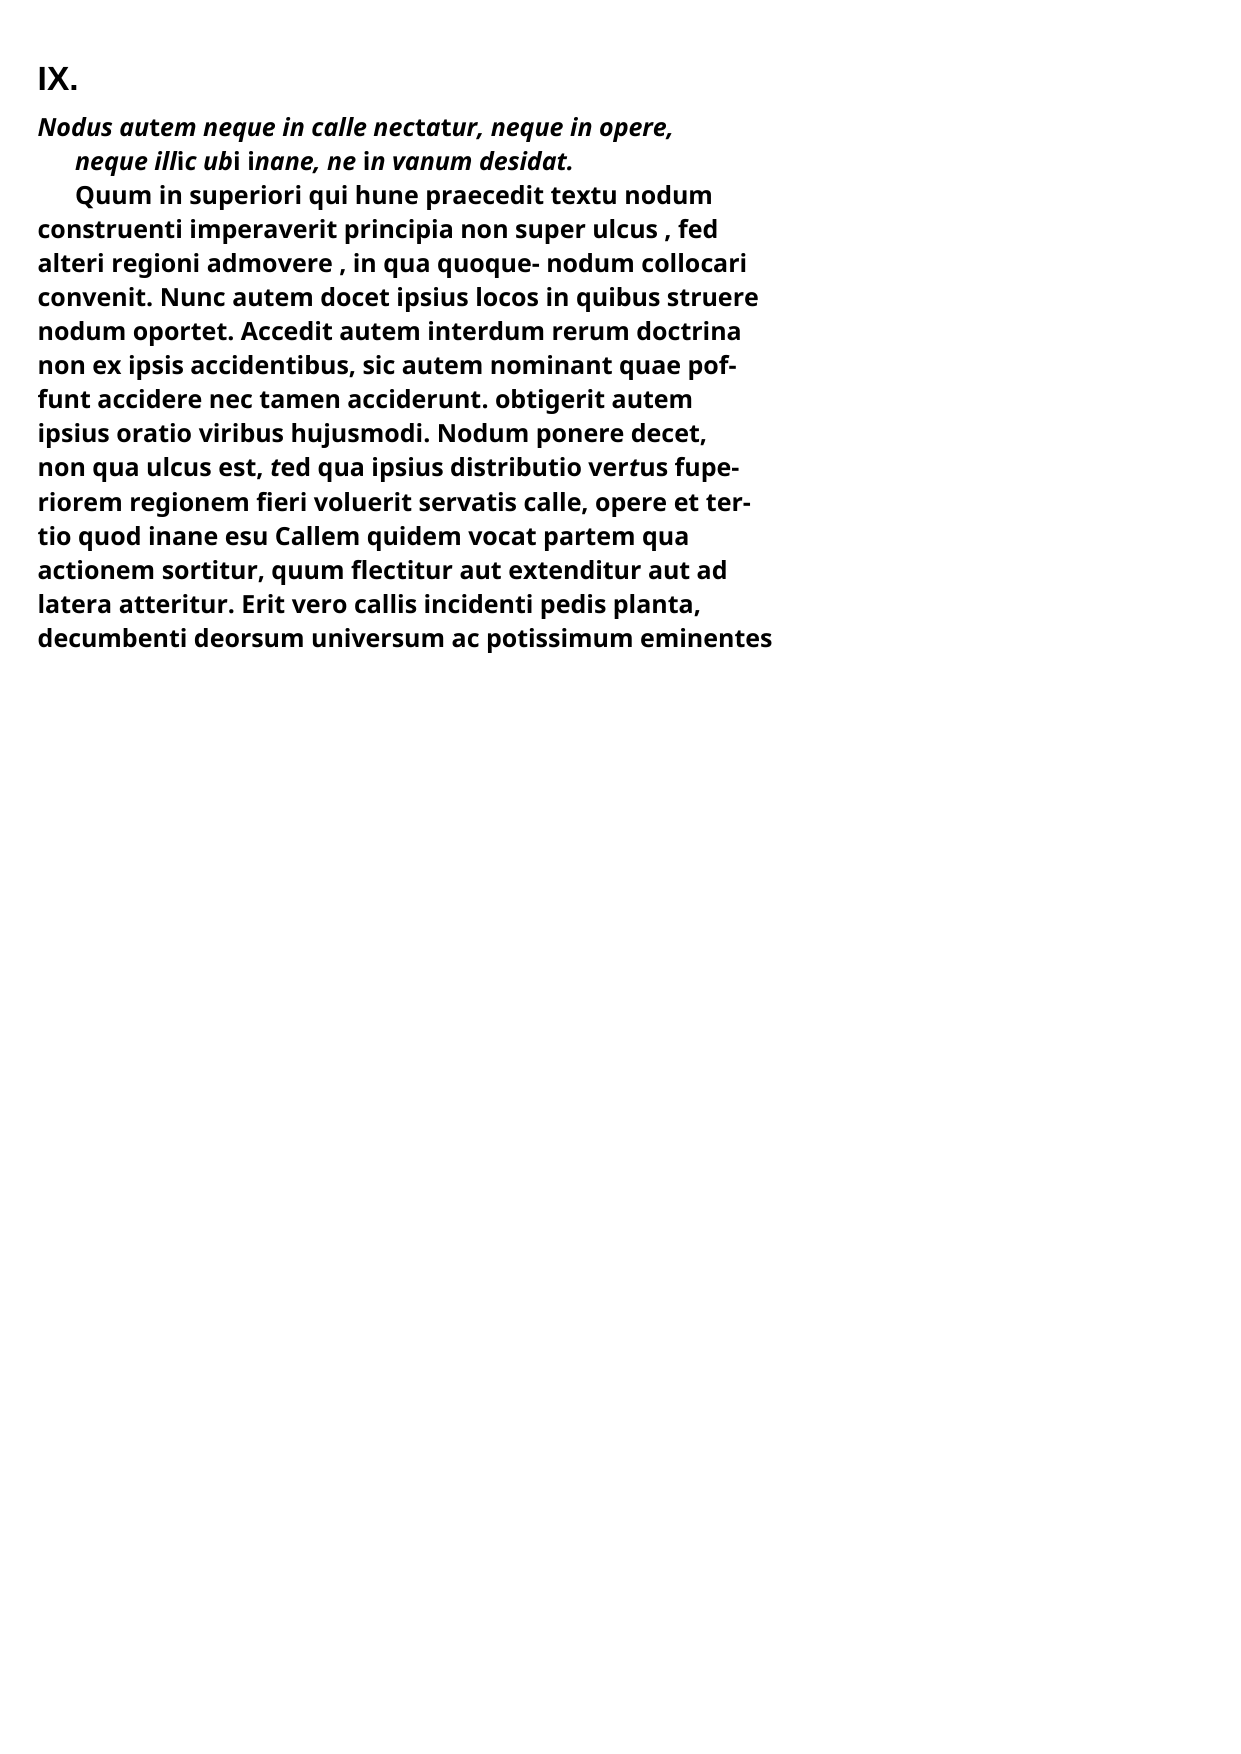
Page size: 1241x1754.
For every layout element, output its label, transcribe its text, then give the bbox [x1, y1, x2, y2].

subtitle IX. [37, 58, 1203, 97]
text Quum in superiori qui hune praecedit textu nodum construenti imperaverit principia non super ulcus , fed alteri regioni admovere , in qua quoque- nodum collocari convenit. Nunc autem docet ipsius locos in quibus struere nodum oportet. Accedit autem interdum rerum doctrina non ex ipsis accidentibus, sic autem nominant quae pof- funt accidere nec tamen acciderunt. obtigerit autem ipsius oratio viribus hujusmodi. Nodum ponere decet, non qua ulcus est, ted qua ipsius distributio vertus fupe- riorem regionem fieri voluerit servatis calle, opere et ter- tio quod inane esu Callem quidem vocat partem qua actionem sortitur, quum flectitur aut extenditur aut ad latera atteritur. Erit vero callis incidenti pedis planta, decumbenti deorsum universum ac potissimum eminentes [37, 178, 1203, 654]
text Nodus autem neque in calle nectatur, neque in opere, neque illic ubi inane, ne in vanum desidat. [37, 109, 1203, 178]
